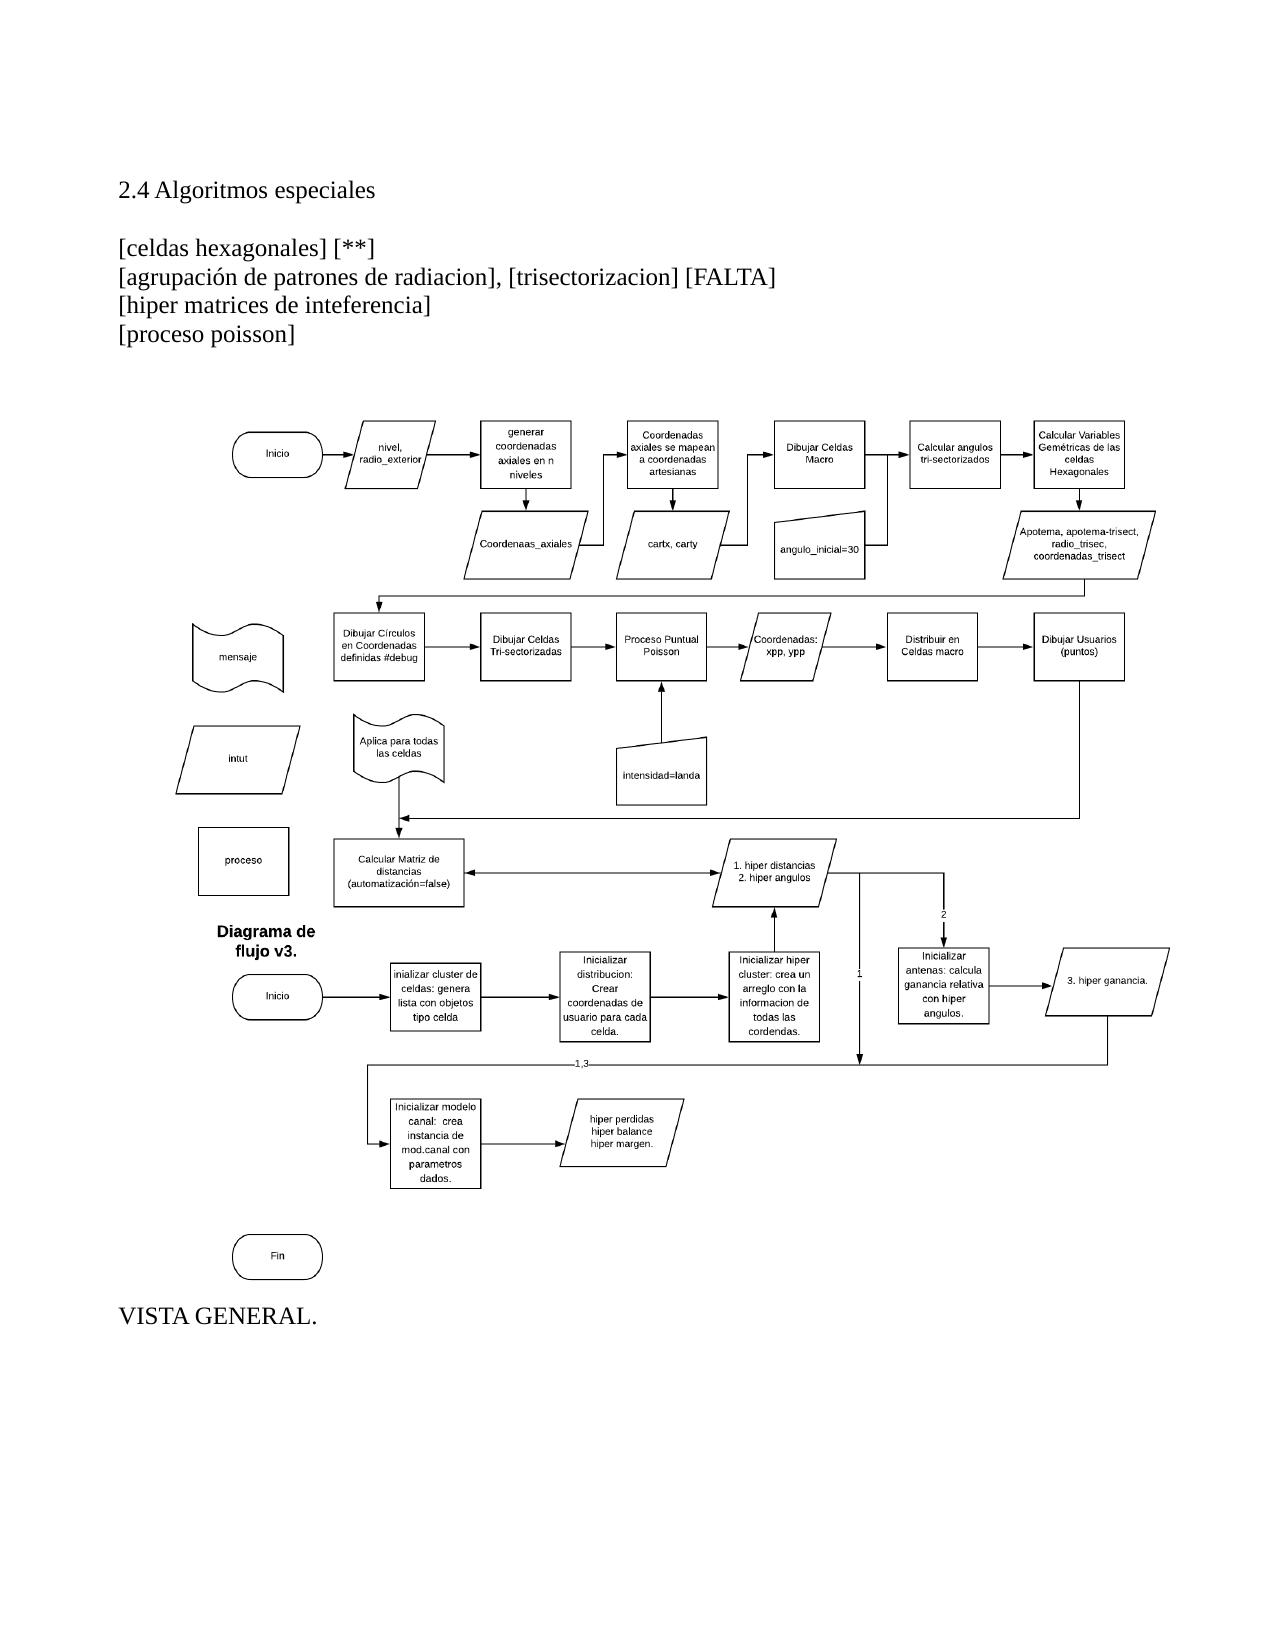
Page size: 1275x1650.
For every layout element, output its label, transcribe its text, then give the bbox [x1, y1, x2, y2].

text [hiper matrices de inteferencia] [118, 291, 1157, 319]
text [agrupación de patrones de radiacion], [trisectorizacion] [FALTA] [118, 262, 1157, 291]
text VISTA GENERAL. [118, 377, 1157, 1330]
text 2.4 Algoritmos especiales [118, 176, 1157, 204]
text [proceso poisson] [118, 319, 1157, 348]
picture [153, 398, 1192, 1302]
text [celdas hexagonales] [**] [118, 233, 1157, 262]
